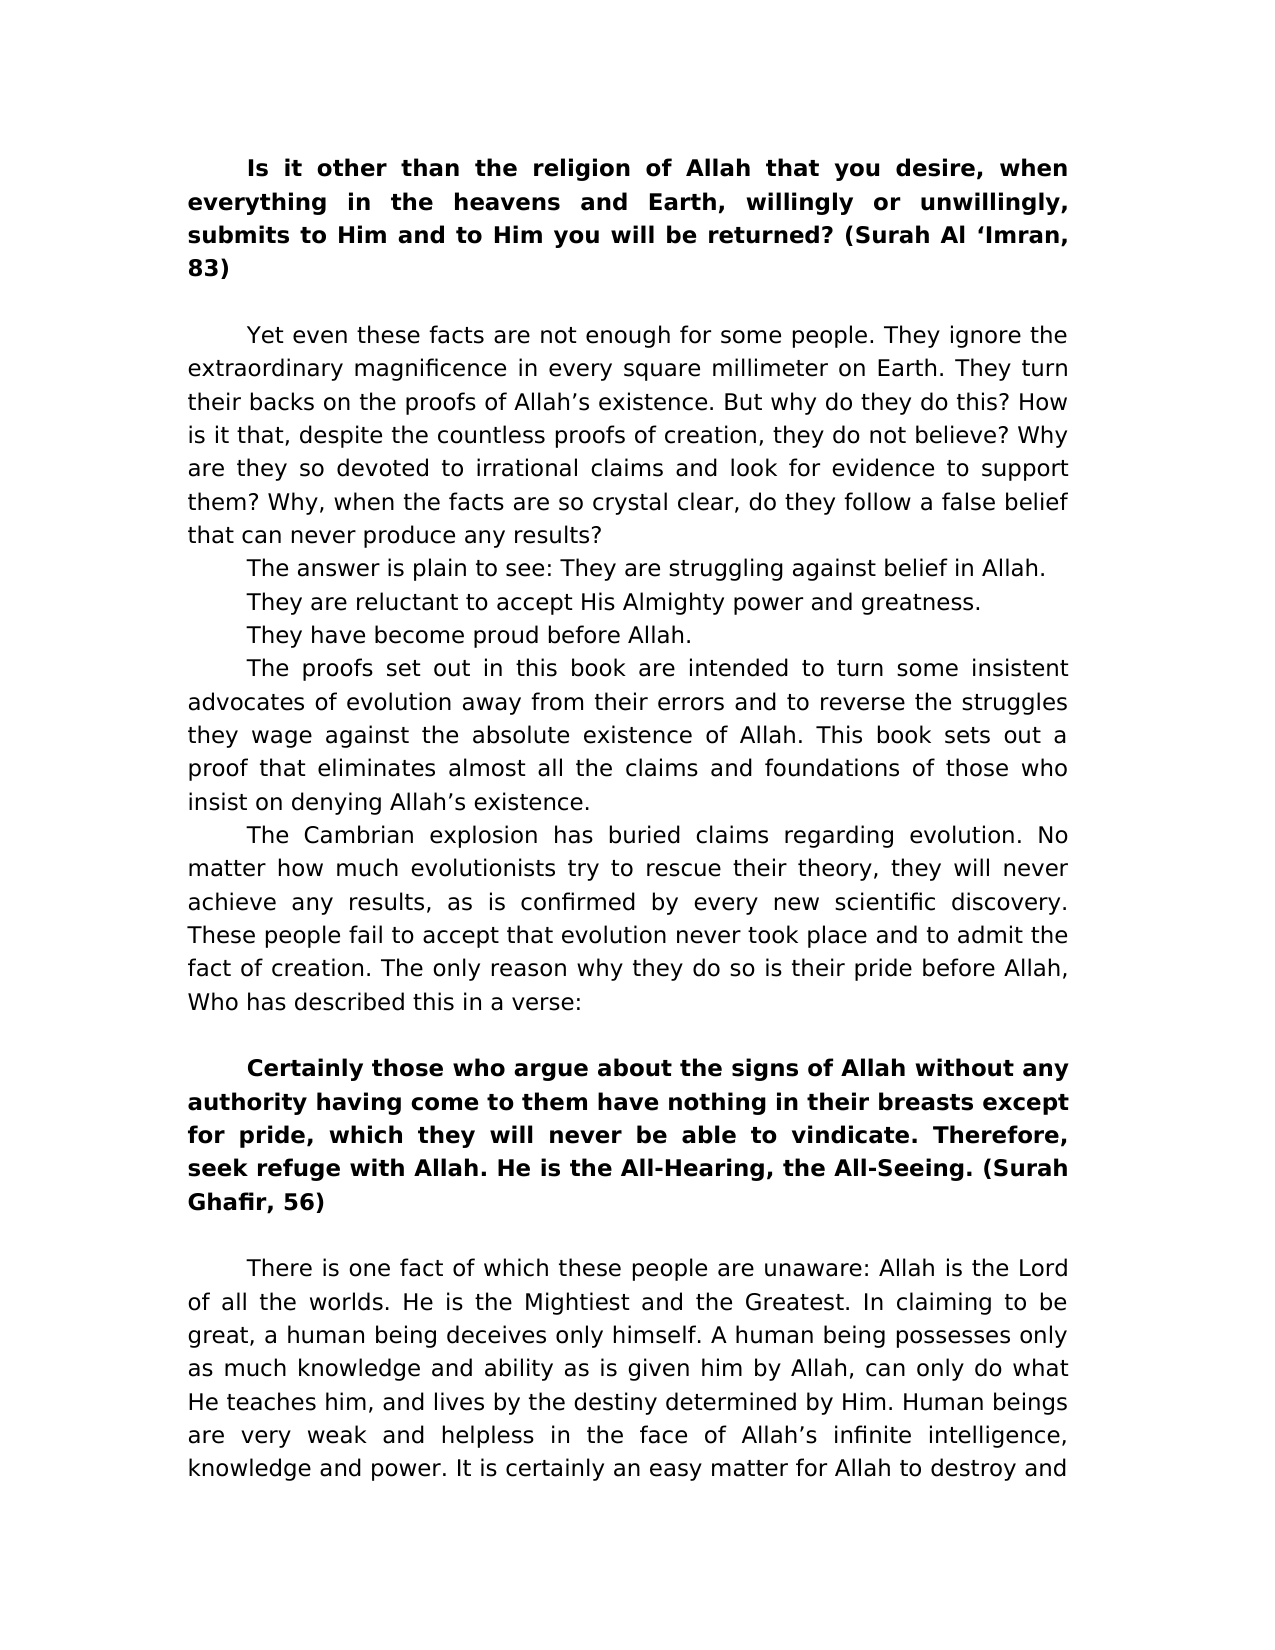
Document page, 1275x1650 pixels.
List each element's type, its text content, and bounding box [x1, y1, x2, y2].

text There is one fact of which these people are unaware: Allah is the Lord of all the worlds. He is the Mightiest and the Greatest. In claiming to be great, a human being deceives only himself. A human being possesses only as much knowledge and ability as is given him by Allah, can only do what He teaches him, and lives by the destiny determined by Him. Human beings are very weak and helpless in the face of Allah’s infinite intelligence, knowledge and power. It is certainly an easy matter for Allah to destroy and [187, 1250, 1070, 1483]
text Is it other than the religion of Allah that you desire, when everything in the heavens and Earth, willingly or unwillingly, submits to Him and to Him you will be returned? (Surah Al ‘Imran, 83) [187, 150, 1070, 283]
text The answer is plain to see: They are struggling against belief in Allah. [187, 550, 1070, 583]
text They have become proud before Allah. [187, 617, 1070, 650]
text They are reluctant to accept His Almighty power and greatness. [187, 583, 1070, 617]
text The proofs set out in this book are intended to turn some insistent advocates of evolution away from their errors and to reverse the struggles they wage against the absolute existence of Allah. This book sets out a proof that eliminates almost all the claims and foundations of those who insist on denying Allah’s existence. [187, 650, 1070, 817]
text Certainly those who argue about the signs of Allah without any authority having come to them have nothing in their breasts except for pride, which they will never be able to vindicate. Therefore, seek refuge with Allah. He is the All-Hearing, the All-Seeing. (Surah Ghafir, 56) [187, 1050, 1070, 1217]
text The Cambrian explosion has buried claims regarding evolution. No matter how much evolutionists try to rescue their theory, they will never achieve any results, as is confirmed by every new scientific discovery. These people fail to accept that evolution never took place and to admit the fact of creation. The only reason why they do so is their pride before Allah, Who has described this in a verse: [187, 817, 1070, 1017]
text Yet even these facts are not enough for some people. They ignore the extraordinary magnificence in every square millimeter on Earth. They turn their backs on the proofs of Allah’s existence. But why do they do this? How is it that, despite the countless proofs of creation, they do not believe? Why are they so devoted to irrational claims and look for evidence to support them? Why, when the facts are so crystal clear, do they follow a false belief that can never produce any results? [187, 317, 1070, 550]
